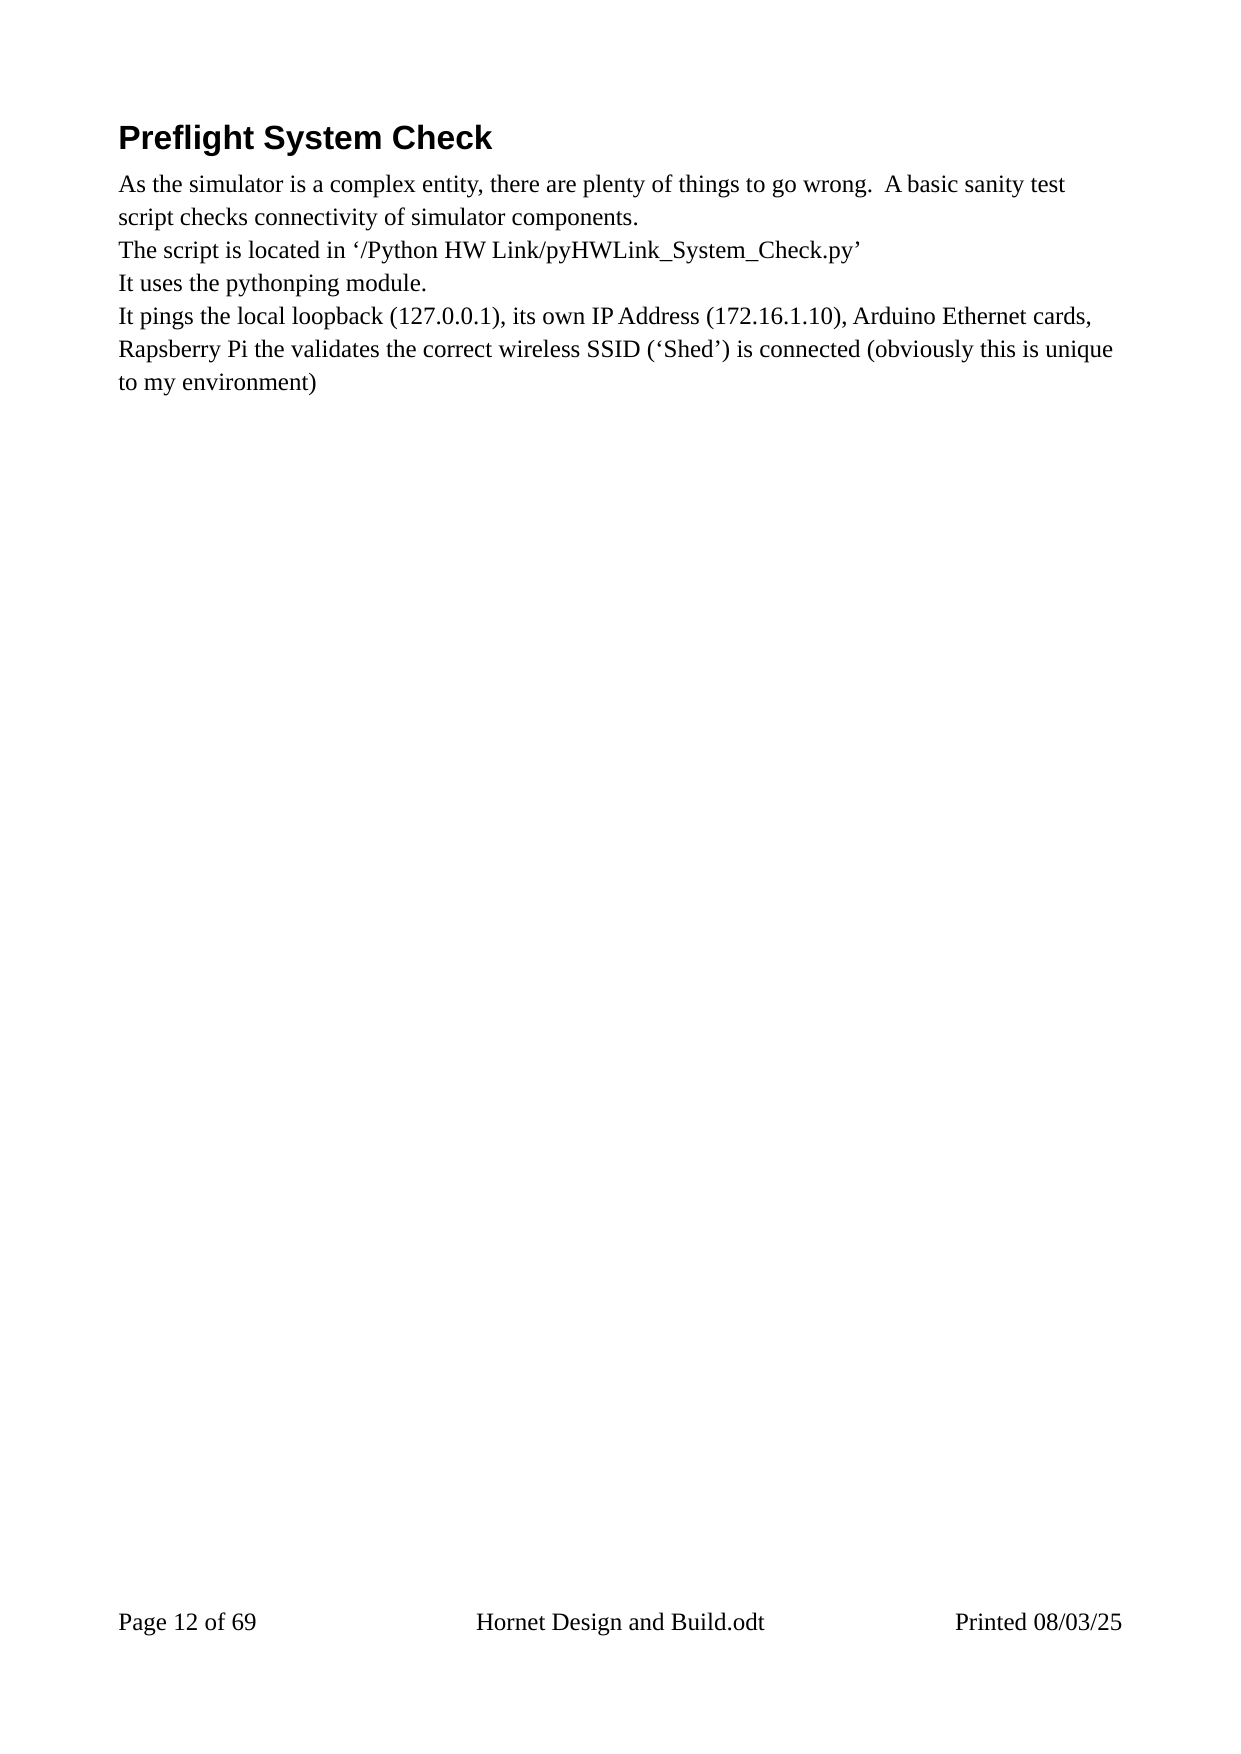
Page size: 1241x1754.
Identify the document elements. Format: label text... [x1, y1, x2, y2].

subtitle Preflight System Check [118, 118, 1122, 157]
text It uses the pythonping module. [118, 268, 1122, 297]
text The script is located in ‘/Python HW Link/pyHWLink_System_Check.py’ [118, 235, 1122, 264]
text It pings the local loopback (127.0.0.1), its own IP Address (172.16.1.10), Arduino Ethernet cards, Rapsberry Pi the validates the correct wireless SSID (‘Shed’) is connected (obviously this is unique to my environment) [118, 301, 1122, 396]
text As the simulator is a complex entity, there are plenty of things to go wrong. A basic sanity test script checks connectivity of simulator components. [118, 169, 1122, 231]
